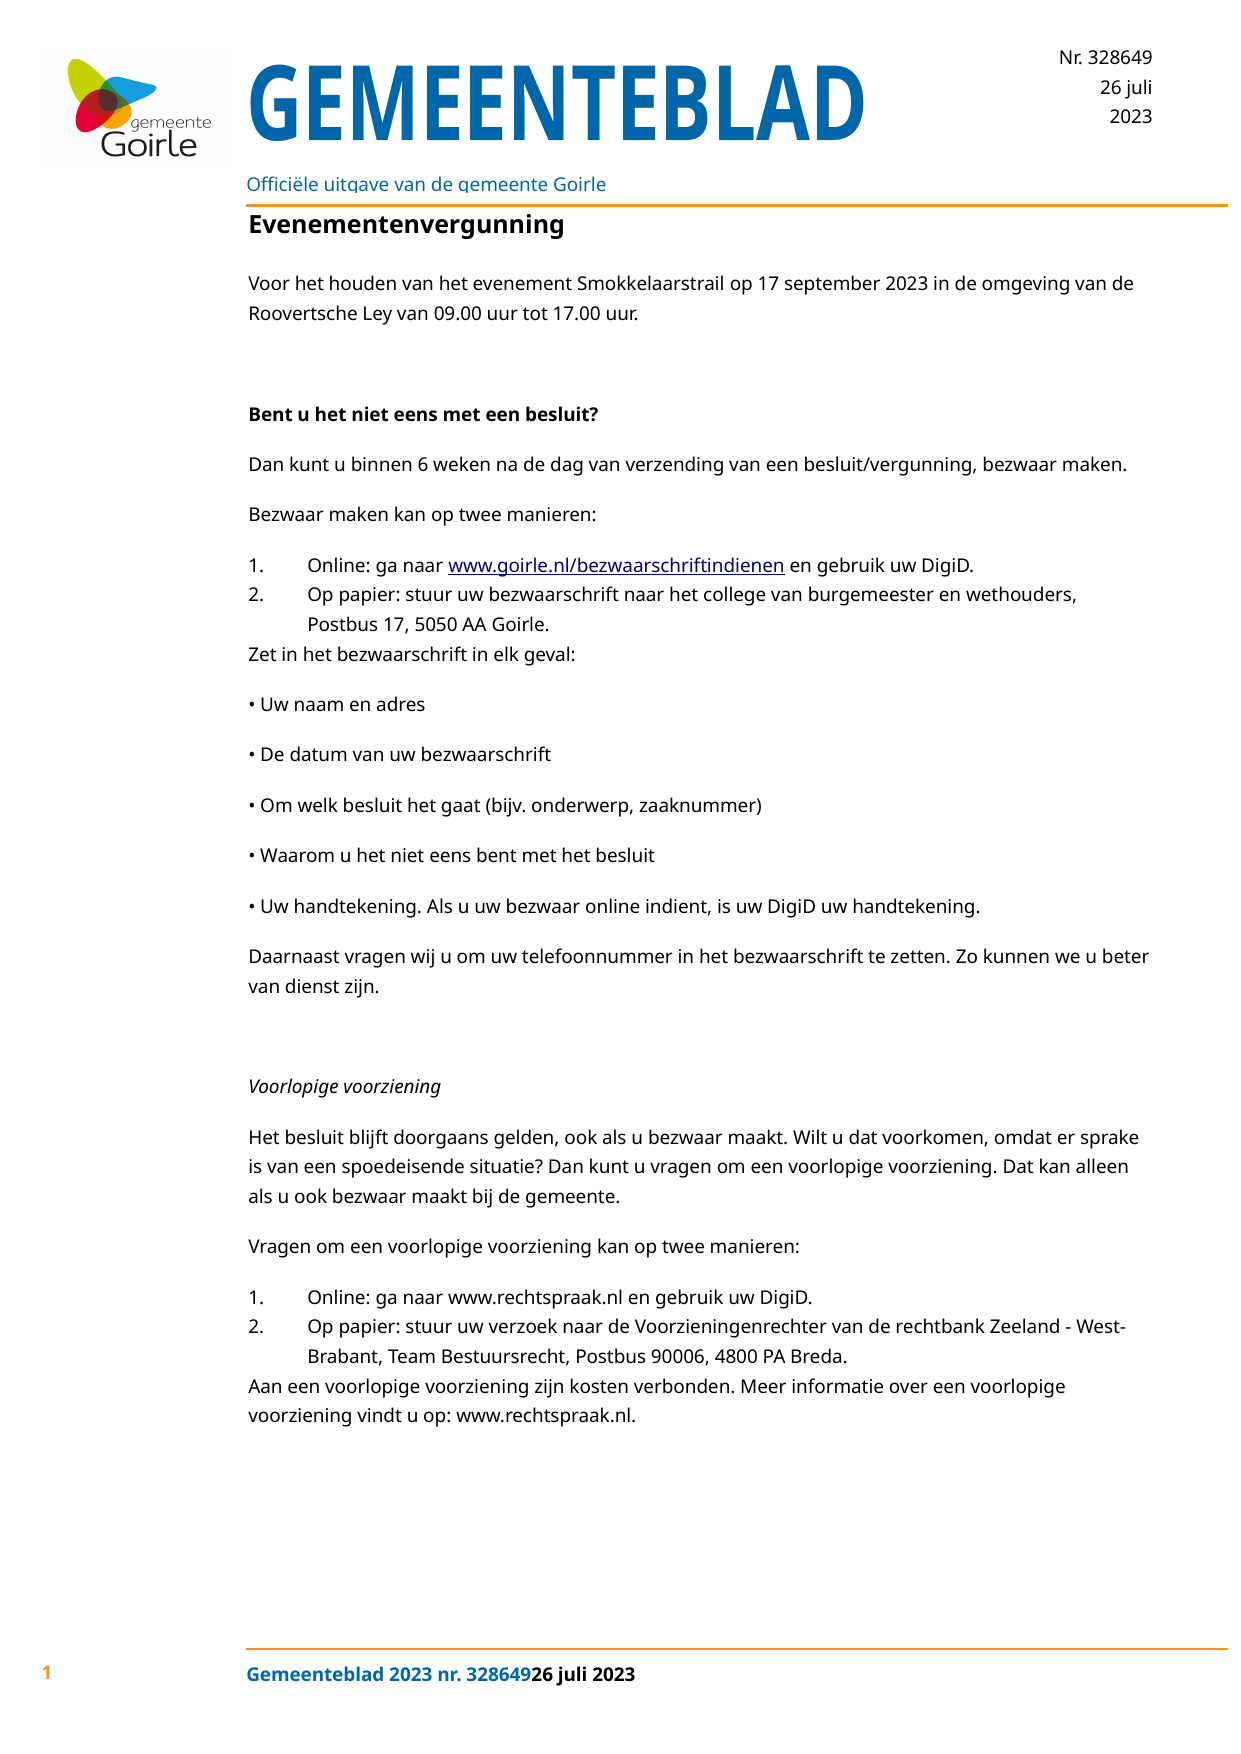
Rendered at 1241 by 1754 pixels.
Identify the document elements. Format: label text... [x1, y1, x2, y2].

text Dan kunt u binnen 6 weken na de dag van verzending van een besluit/vergunning, bezwaar maken. [248, 451, 1152, 477]
picture [41, 47, 231, 172]
text Voorlopige voorziening [248, 1074, 1152, 1099]
list Online: ga naar www.rechtspraak.nl en gebruik uw DigiD. [248, 1284, 1152, 1310]
text • Uw handtekening. Als u uw bezwaar online indient, is uw DigiD uw handtekening. [248, 893, 1152, 918]
text • Om welk besluit het gaat (bijv. onderwerp, zaaknummer) [248, 792, 1152, 818]
text • De datum van uw bezwaarschrift [248, 742, 1152, 767]
text Bezwaar maken kan op twee manieren: [248, 502, 1152, 527]
list Op papier: stuur uw verzoek naar de Voorzieningenrechter van de rechtbank Zeeland - West-Brabant, Team Bestuursrecht, Postbus 90006, 4800 PA Breda. [248, 1314, 1152, 1369]
list Op papier: stuur uw bezwaarschrift naar het college van burgemeester en wethouders, Postbus 17, 5050 AA Goirle. [248, 582, 1152, 637]
text Vragen om een voorlopige voorziening kan op twee manieren: [248, 1234, 1152, 1259]
text Aan een voorlopige voorziening zijn kosten verbonden. Meer informatie over een voorlopige voorziening vindt u op: www.rechtspraak.nl. [248, 1373, 1152, 1428]
text Bent u het niet eens met een besluit? [248, 401, 1152, 426]
list Online: ga naar www.goirle.nl/bezwaarschriftindienen en gebruik uw DigiD. [248, 552, 1152, 578]
text Daarnaast vragen wij u om uw telefoonnummer in het bezwaarschrift te zetten. Zo kunnen we u beter van dienst zijn. [248, 943, 1152, 998]
text Evenementenvergunning [248, 207, 1152, 241]
text Voor het houden van het evenement Smokkelaarstrail op 17 september 2023 in de omgeving van de Roovertsche Ley van 09.00 uur tot 17.00 uur. [248, 270, 1152, 326]
text Het besluit blijft doorgaans gelden, ook als u bezwaar maakt. Wilt u dat voorkomen, omdat er sprake is van een spoedeisende situatie? Dan kunt u vragen om een voorlopige voorziening. Dat kan alleen als u ook bezwaar maakt bij de gemeente. [248, 1124, 1152, 1209]
text • Uw naam en adres [248, 691, 1152, 717]
text Zet in het bezwaarschrift in elk geval: [248, 641, 1152, 666]
text • Waarom u het niet eens bent met het besluit [248, 842, 1152, 868]
